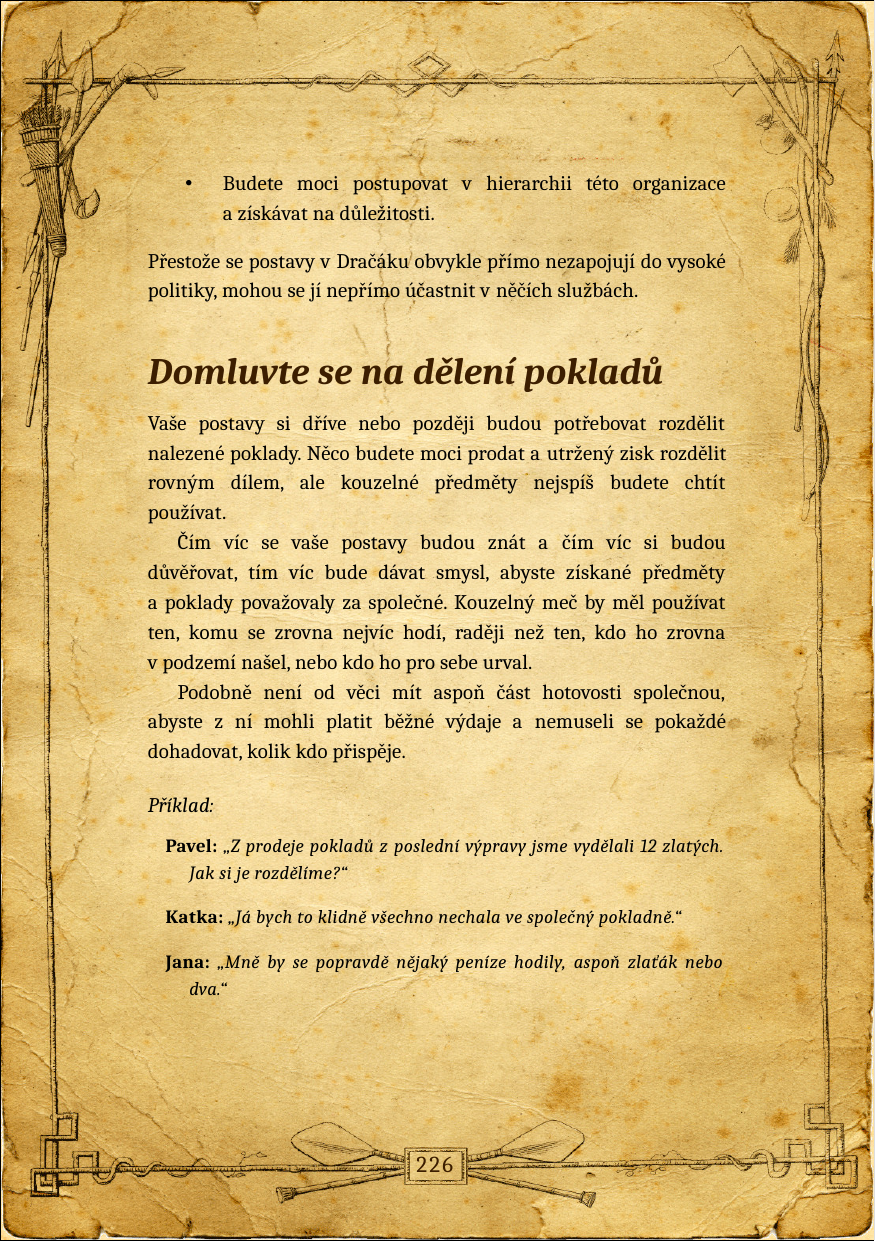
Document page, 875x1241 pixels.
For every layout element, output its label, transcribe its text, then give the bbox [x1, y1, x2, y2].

text Pavel: „Z⁠ prodeje pokladů z⁠ poslední výpravy jsme vydělali 12 zlatých. Jak si je rozdělíme?“ [165, 835, 726, 884]
text Přestože se postavy v⁠ Dračáku obvykle přímo nezapojují do vysoké politiky, mohou se jí nepřímo účastnit v⁠ něčích službách. [148, 249, 726, 303]
text Katka: „Já bych to klidně všechno nechala ve společný pokladně.“ [165, 907, 726, 928]
text Příklad: [148, 794, 726, 818]
picture [1, 1, 874, 1240]
text Jana: „Mně by se popravdě nějaký peníze hodily, aspoň zlaťák nebo dva.“ [165, 951, 726, 1000]
subtitle Domluvte se na dělení pokladů [148, 350, 726, 393]
list Budete moci postupovat v⁠ hierarchii této organizace a⁠ získávat na důležitosti. [185, 172, 726, 226]
text Vaše postavy si dříve nebo později budou potřebovat rozdělit nalezené poklady. Něco budete moci prodat a⁠ utržený zisk rozdělit rovným dílem, ale kouzelné předměty nejspíš budete chtít používat. Čím víc se vaše postavy budou znát a⁠ čím víc si budou důvěřovat, tím víc bude dávat smysl, abyste získané předměty a⁠ poklady považovaly za společné. Kouzelný meč by měl používat ten, komu se zrovna nejvíc hodí, raději než ten, kdo ho zrovna v⁠ podzemí našel, nebo kdo ho pro sebe urval. Podobně není od věci mít aspoň část hotovosti společnou, abyste z⁠ ní mohli platit běžné výdaje a⁠ nemuseli se pokaždé dohadovat, kolik kdo přispěje. [148, 411, 726, 764]
